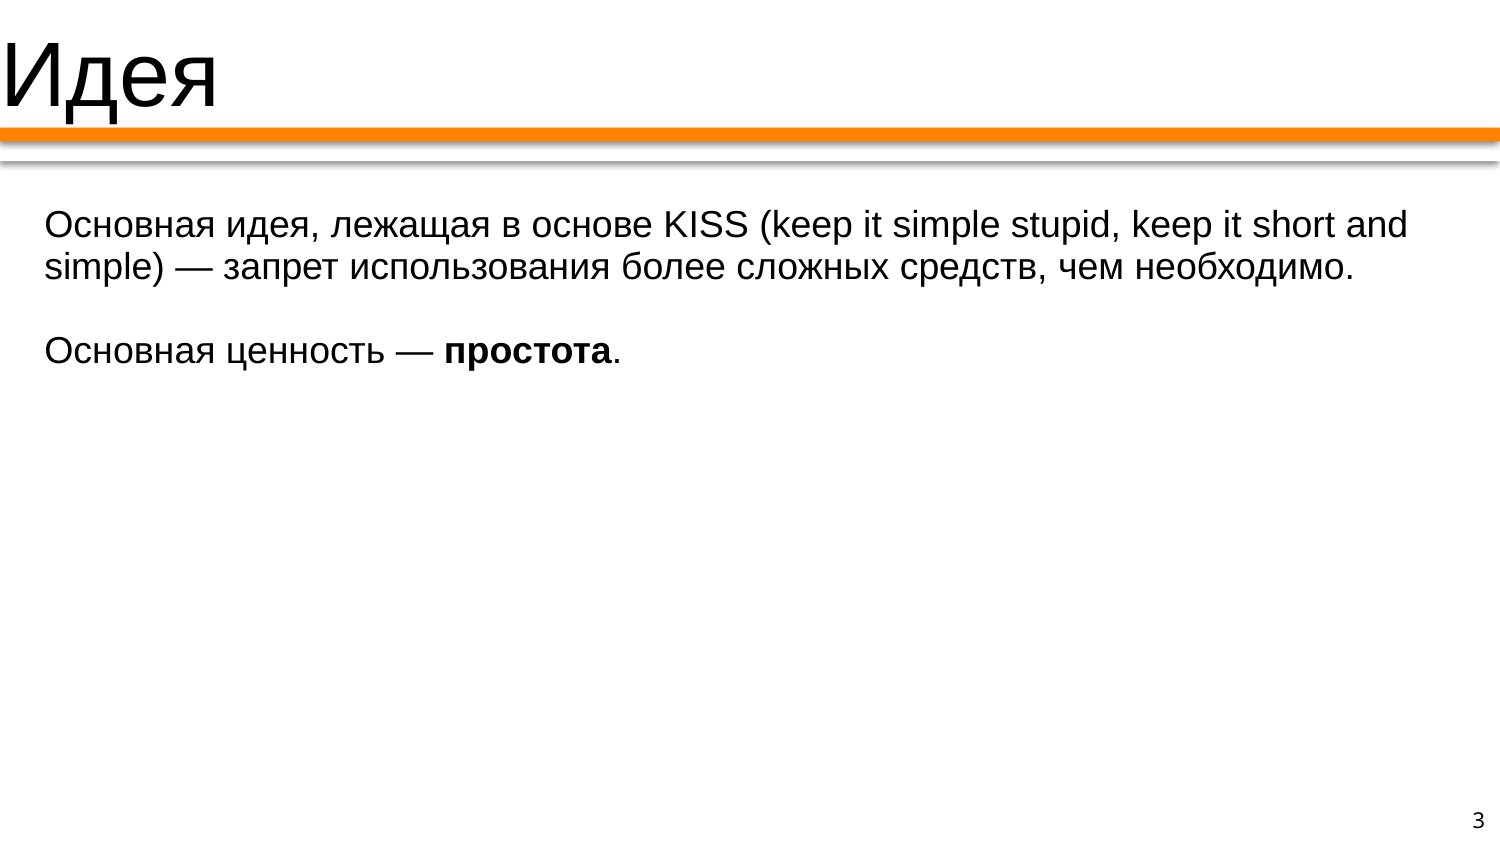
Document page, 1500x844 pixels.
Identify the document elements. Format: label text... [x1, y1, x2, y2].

text_box Основная идея, лежащая в основе KISS (keep it simple stupid, keep it short and simple) — запрет использования более сложных средств, чем необходимо. Основная ценность — простота. [29, 196, 1447, 827]
title Идея [0, 0, 1500, 148]
